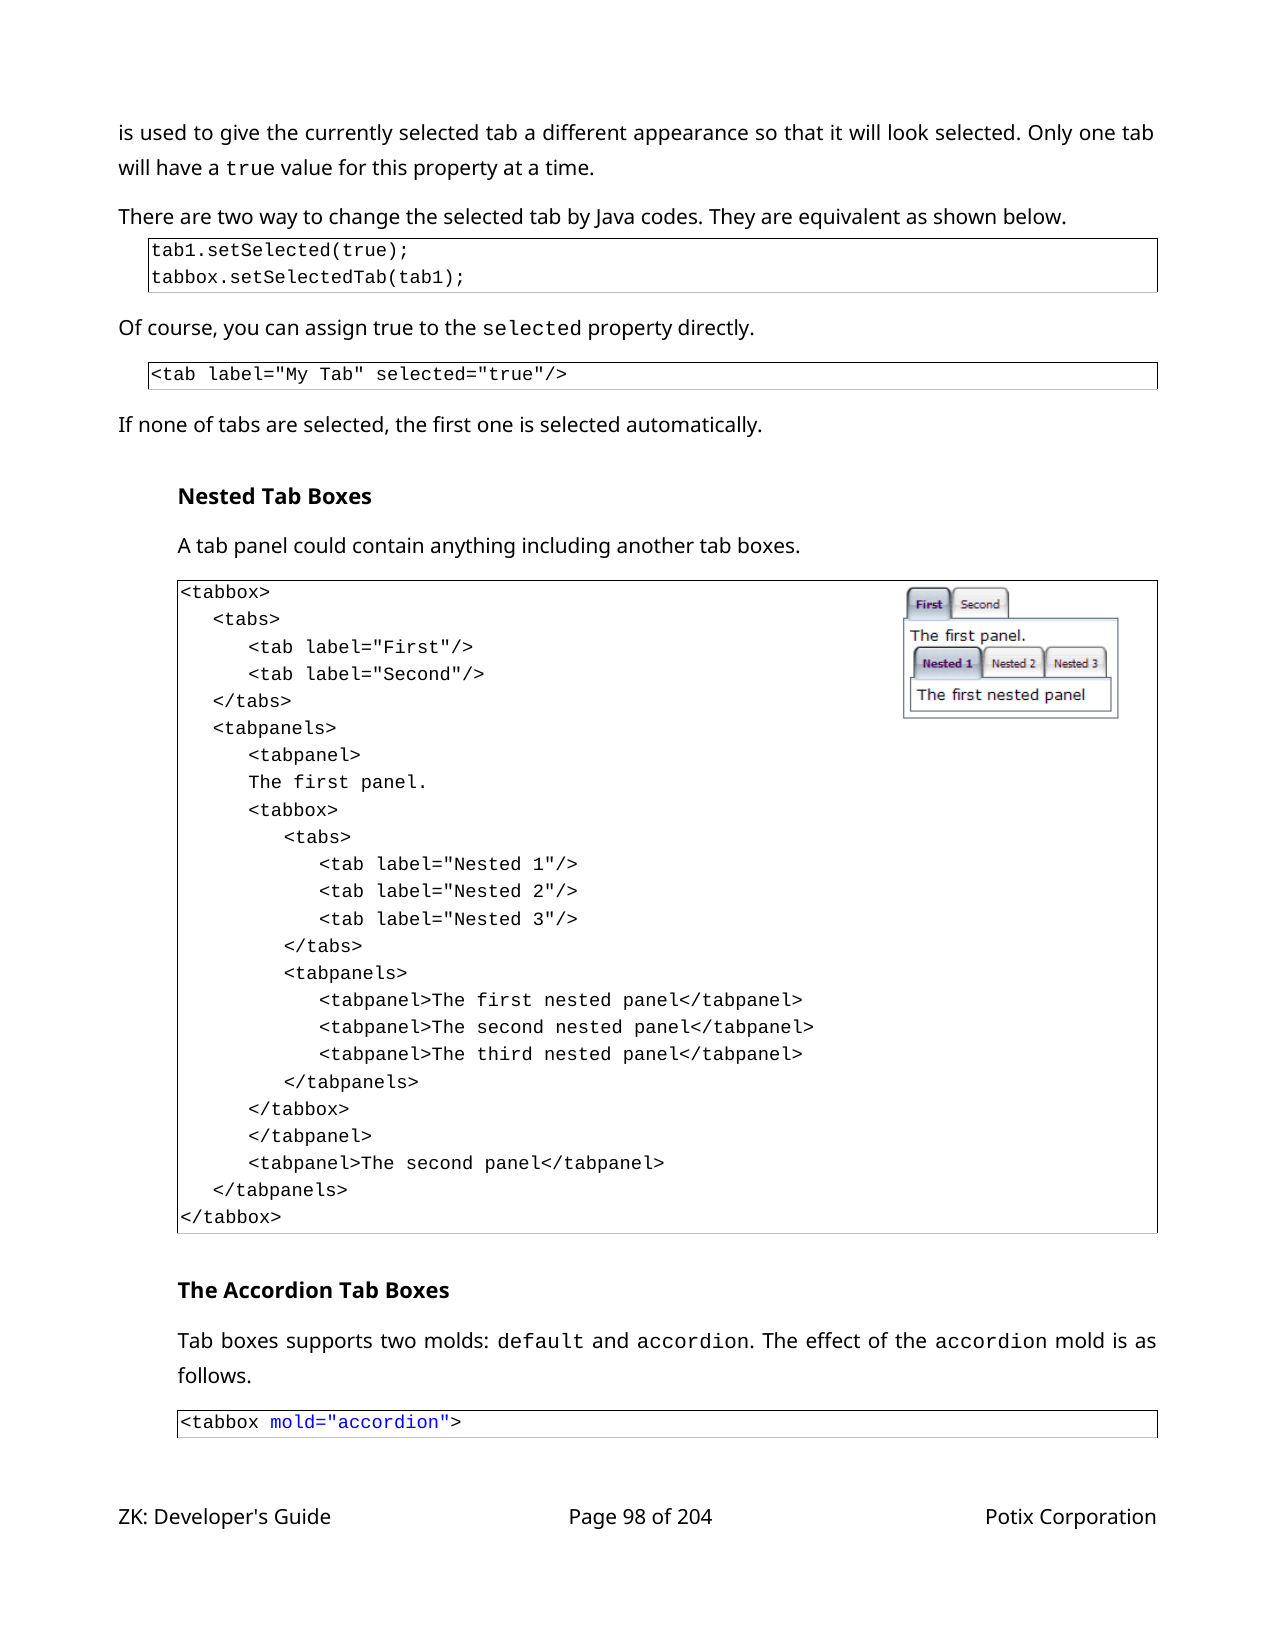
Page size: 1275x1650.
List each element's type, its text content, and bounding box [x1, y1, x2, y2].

text <tab label="First"/> [178, 634, 902, 659]
text <tabs> [178, 825, 1157, 849]
text [1122, 607, 1157, 632]
text <tabbox mold="accordion"> [178, 1411, 1157, 1437]
text There are two way to change the selected tab by Java codes. They are equivalent as shown below. [118, 202, 1157, 231]
text <tabbox> [178, 798, 1157, 822]
text <tab label="Nested 2"/> [178, 879, 1157, 903]
text tabbox.setSelectedTab(tab1); [149, 265, 1157, 292]
text is used to give the currently selected tab a different appearance so that it will look selected. Only one tab will have a true value for this property at a time. [118, 118, 1157, 182]
text </tabpanels> [178, 1069, 1157, 1094]
text [1122, 689, 1157, 713]
text [1122, 662, 1157, 686]
text <tabpanel> [178, 743, 1157, 767]
text [1122, 634, 1157, 659]
text tab1.setSelected(true); [149, 239, 1157, 262]
text <tab label="Nested 1"/> [178, 852, 1157, 876]
text <tab label="Second"/> [178, 662, 902, 686]
text <tab label="Nested 3"/> [178, 906, 1157, 931]
text <tabs> [178, 607, 902, 632]
text </tabbox> [178, 1097, 1157, 1121]
text </tabbox> [178, 1205, 1157, 1233]
text <tabpanel>The third nested panel</tabpanel> [178, 1042, 1157, 1067]
text Of course, you can assign true to the selected property directly. [118, 313, 1157, 341]
text <tab label="My Tab" selected="true"/> [149, 363, 1157, 389]
text </tabpanels> [178, 1178, 1157, 1202]
text </tabpanel> [178, 1124, 1157, 1148]
text <tabpanel>The second nested panel</tabpanel> [178, 1015, 1157, 1039]
text <tabpanels> [178, 961, 1157, 985]
text <tabbox> [178, 581, 1157, 604]
text <tabpanel>The second panel</tabpanel> [178, 1151, 1157, 1175]
text The first panel. [178, 770, 1157, 795]
subtitle Nested Tab Boxes [177, 481, 1157, 511]
text </tabs> [178, 933, 1157, 958]
text </tabs> [178, 689, 902, 713]
text <tabpanel>The first nested panel</tabpanel> [178, 988, 1157, 1012]
text Tab boxes supports two molds: default and accordion. The effect of the accordion mold is as follows. [177, 1326, 1157, 1389]
text A tab panel could contain anything including another tab boxes. [177, 531, 1157, 559]
text <tabpanels> [178, 716, 1157, 740]
subtitle The Accordion Tab Boxes [177, 1275, 1157, 1305]
picture [902, 583, 1122, 721]
text If none of tabs are selected, the first one is selected automatically. [118, 410, 1157, 438]
